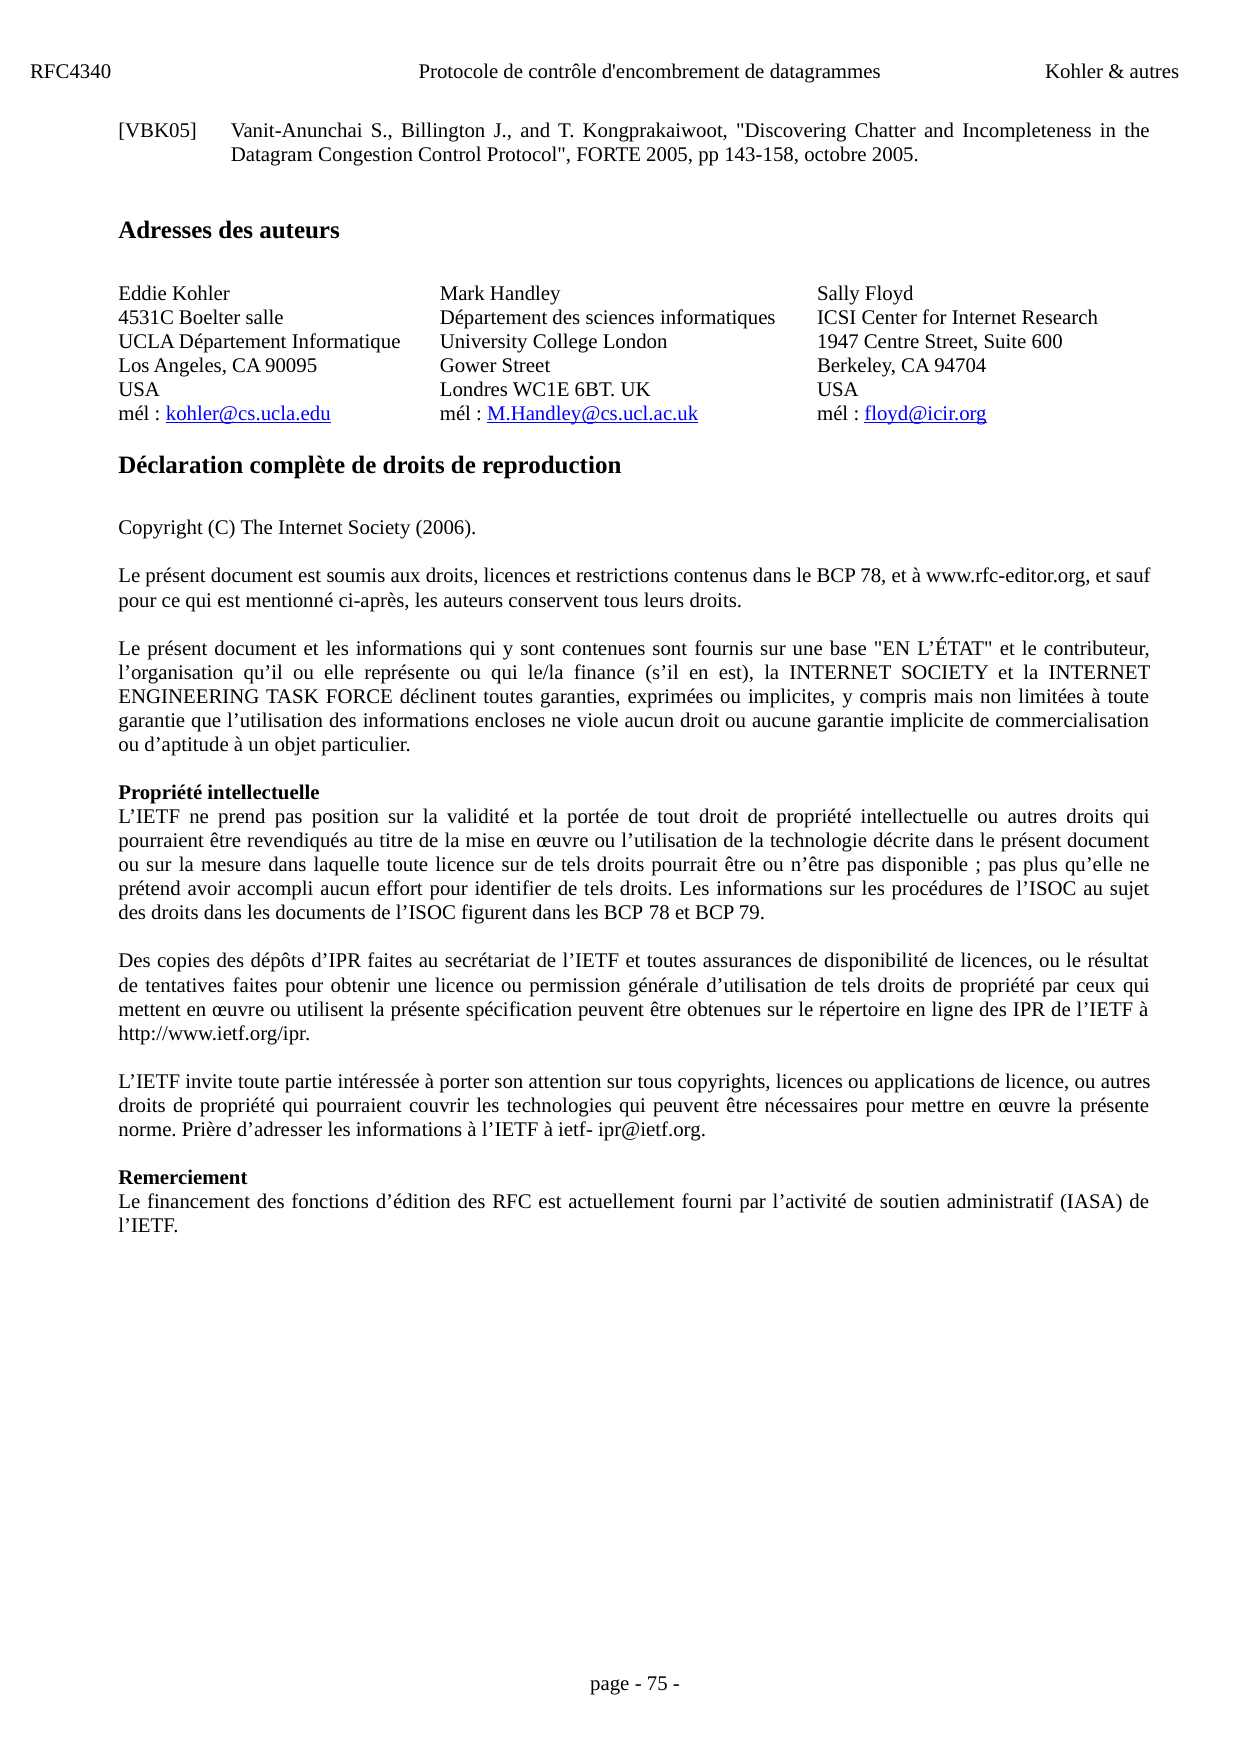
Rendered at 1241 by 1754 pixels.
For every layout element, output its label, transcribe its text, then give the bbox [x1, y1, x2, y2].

table_header Sally Floyd [806, 281, 1155, 305]
table_cell ICSI Center for Internet Research [806, 305, 1155, 329]
table_cell 4531C Boelter salle [107, 305, 428, 329]
table_cell mél : kohler@cs.ucla.edu [107, 401, 428, 425]
table_cell Gower Street [428, 353, 806, 377]
subtitle Adresses des auteurs [118, 215, 1152, 244]
table_cell USA [806, 377, 1155, 401]
table_cell 1947 Centre Street, Suite 600 [806, 329, 1155, 353]
table_cell Département des sciences informatiques [428, 305, 806, 329]
text [VBK05] Vanit-Anunchai S., Billington J., and T. Kongprakaiwoot, "Discovering Chatter and Incompleteness in the Datagram Congestion Control Protocol", FORTE 2005, pp 143-158, octobre 2005. [118, 118, 1152, 166]
text Le présent document est soumis aux droits, licences et restrictions contenus dans le BCP 78, et à www.rfc-editor.org, et sauf pour ce qui est mentionné ci-après, les auteurs conservent tous leurs droits. [118, 563, 1152, 612]
table_cell Los Angeles, CA 90095 [107, 353, 428, 377]
text L’IETF ne prend pas position sur la validité et la portée de tout droit de propriété intellectuelle ou autres droits qui pourraient être revendiqués au titre de la mise en œuvre ou l’utilisation de la technologie décrite dans le présent document ou sur la mesure dans laquelle toute licence sur de tels droits pourrait être ou n’être pas disponible ; pas plus qu’elle ne prétend avoir accompli aucun effort pour identifier de tels droits. Les informations sur les procédures de l’ISOC au sujet des droits dans les documents de l’ISOC figurent dans les BCP 78 et BCP 79. [118, 804, 1152, 924]
table_cell mél : M.Handley@cs.ucl.ac.uk [428, 401, 806, 425]
table_cell UCLA Département Informatique [107, 329, 428, 353]
table_cell Londres WC1E 6BT. UK [428, 377, 806, 401]
text Propriété intellectuelle [118, 780, 1152, 804]
table_cell mél : floyd@icir.org [806, 401, 1155, 425]
table_header Eddie Kohler [107, 281, 428, 305]
text Copyright (C) The Internet Society (2006). [118, 515, 1152, 539]
text Des copies des dépôts d’IPR faites au secrétariat de l’IETF et toutes assurances de disponibilité de licences, ou le résultat de tentatives faites pour obtenir une licence ou permission générale d’utilisation de tels droits de propriété par ceux qui mettent en œuvre ou utilisent la présente spécification peuvent être obtenues sur le répertoire en ligne des IPR de l’IETF à http://www.ietf.org/ipr. [118, 948, 1152, 1045]
table_header Mark Handley [428, 281, 806, 305]
text Remerciement [118, 1165, 1152, 1189]
table_cell University College London [428, 329, 806, 353]
table_cell USA [107, 377, 428, 401]
subtitle Déclaration complète de droits de reproduction [118, 450, 1152, 479]
text Le financement des fonctions d’édition des RFC est actuellement fourni par l’activité de soutien administratif (IASA) de l’IETF. [118, 1189, 1152, 1237]
text L’IETF invite toute partie intéressée à porter son attention sur tous copyrights, licences ou applications de licence, ou autres droits de propriété qui pourraient couvrir les technologies qui peuvent être nécessaires pour mettre en œuvre la présente norme. Prière d’adresser les informations à l’IETF à ietf- ipr@ietf.org. [118, 1069, 1152, 1141]
table_cell Berkeley, CA 94704 [806, 353, 1155, 377]
text Le présent document et les informations qui y sont contenues sont fournis sur une base "EN L’ÉTAT" et le contributeur, l’organisation qu’il ou elle représente ou qui le/la finance (s’il en est), la INTERNET SOCIETY et la INTERNET ENGINEERING TASK FORCE déclinent toutes garanties, exprimées ou implicites, y compris mais non limitées à toute garantie que l’utilisation des informations encloses ne viole aucun droit ou aucune garantie implicite de commercialisation ou d’aptitude à un objet particulier. [118, 636, 1152, 756]
